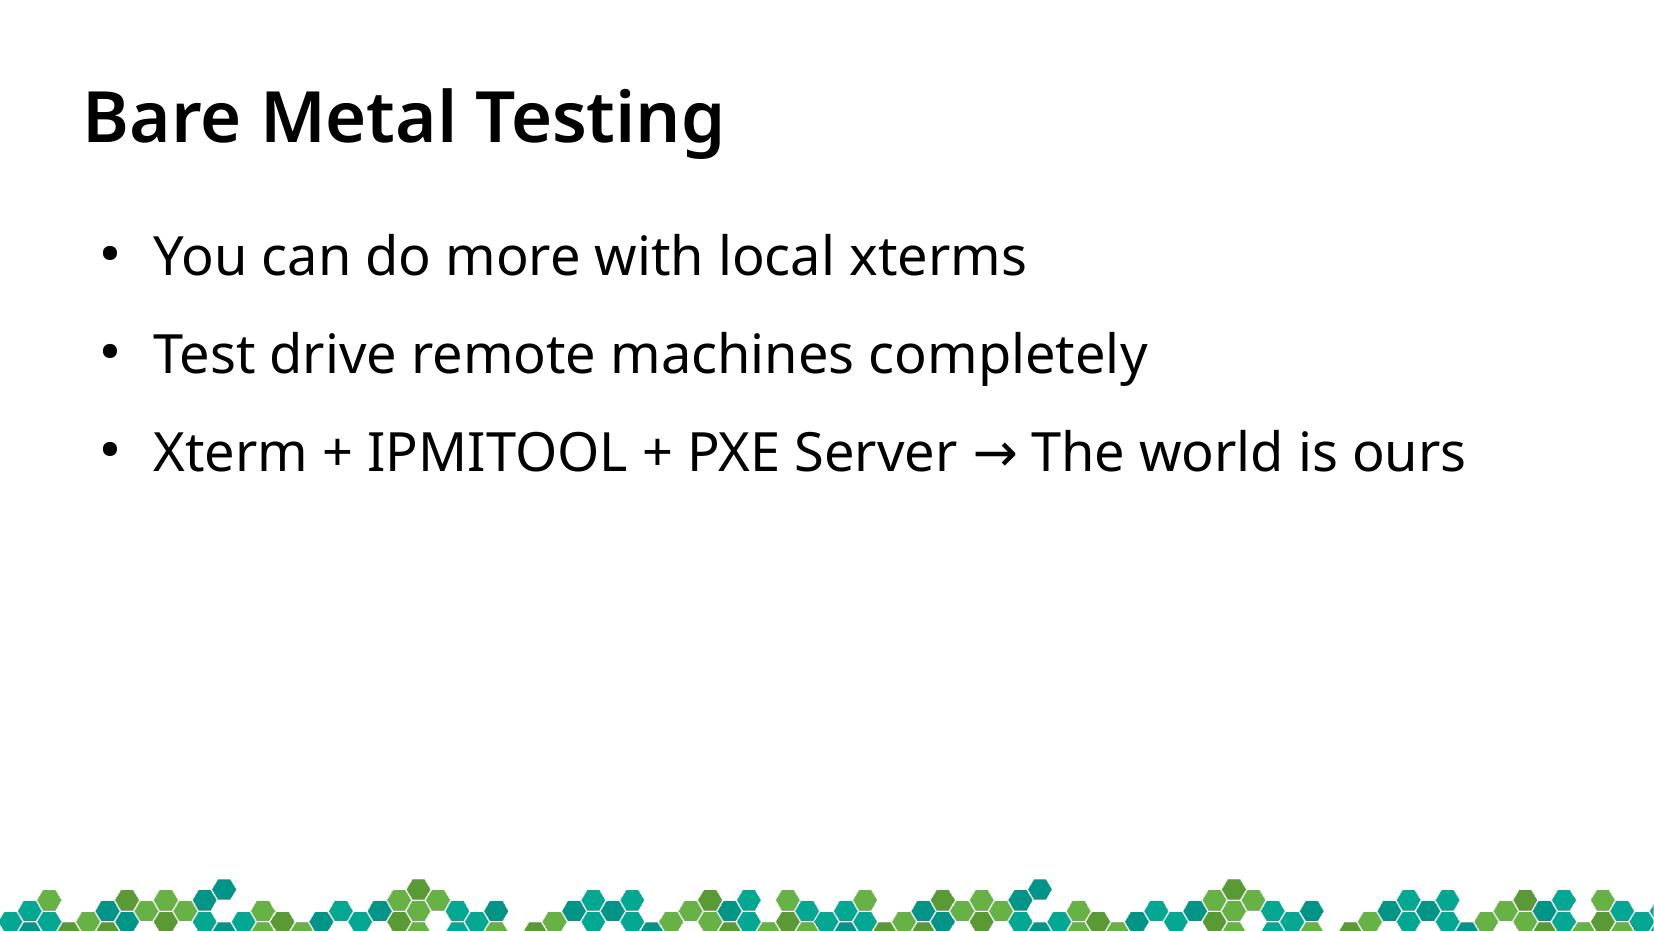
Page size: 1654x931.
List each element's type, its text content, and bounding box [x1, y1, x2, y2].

picture [0, 871, 1654, 931]
title Bare Metal Testing [82, 37, 1571, 193]
list You can do more with local xterms Test drive remote machines completely Xterm + IPMITOOL + PXE Server → The world is ours [82, 217, 1571, 758]
